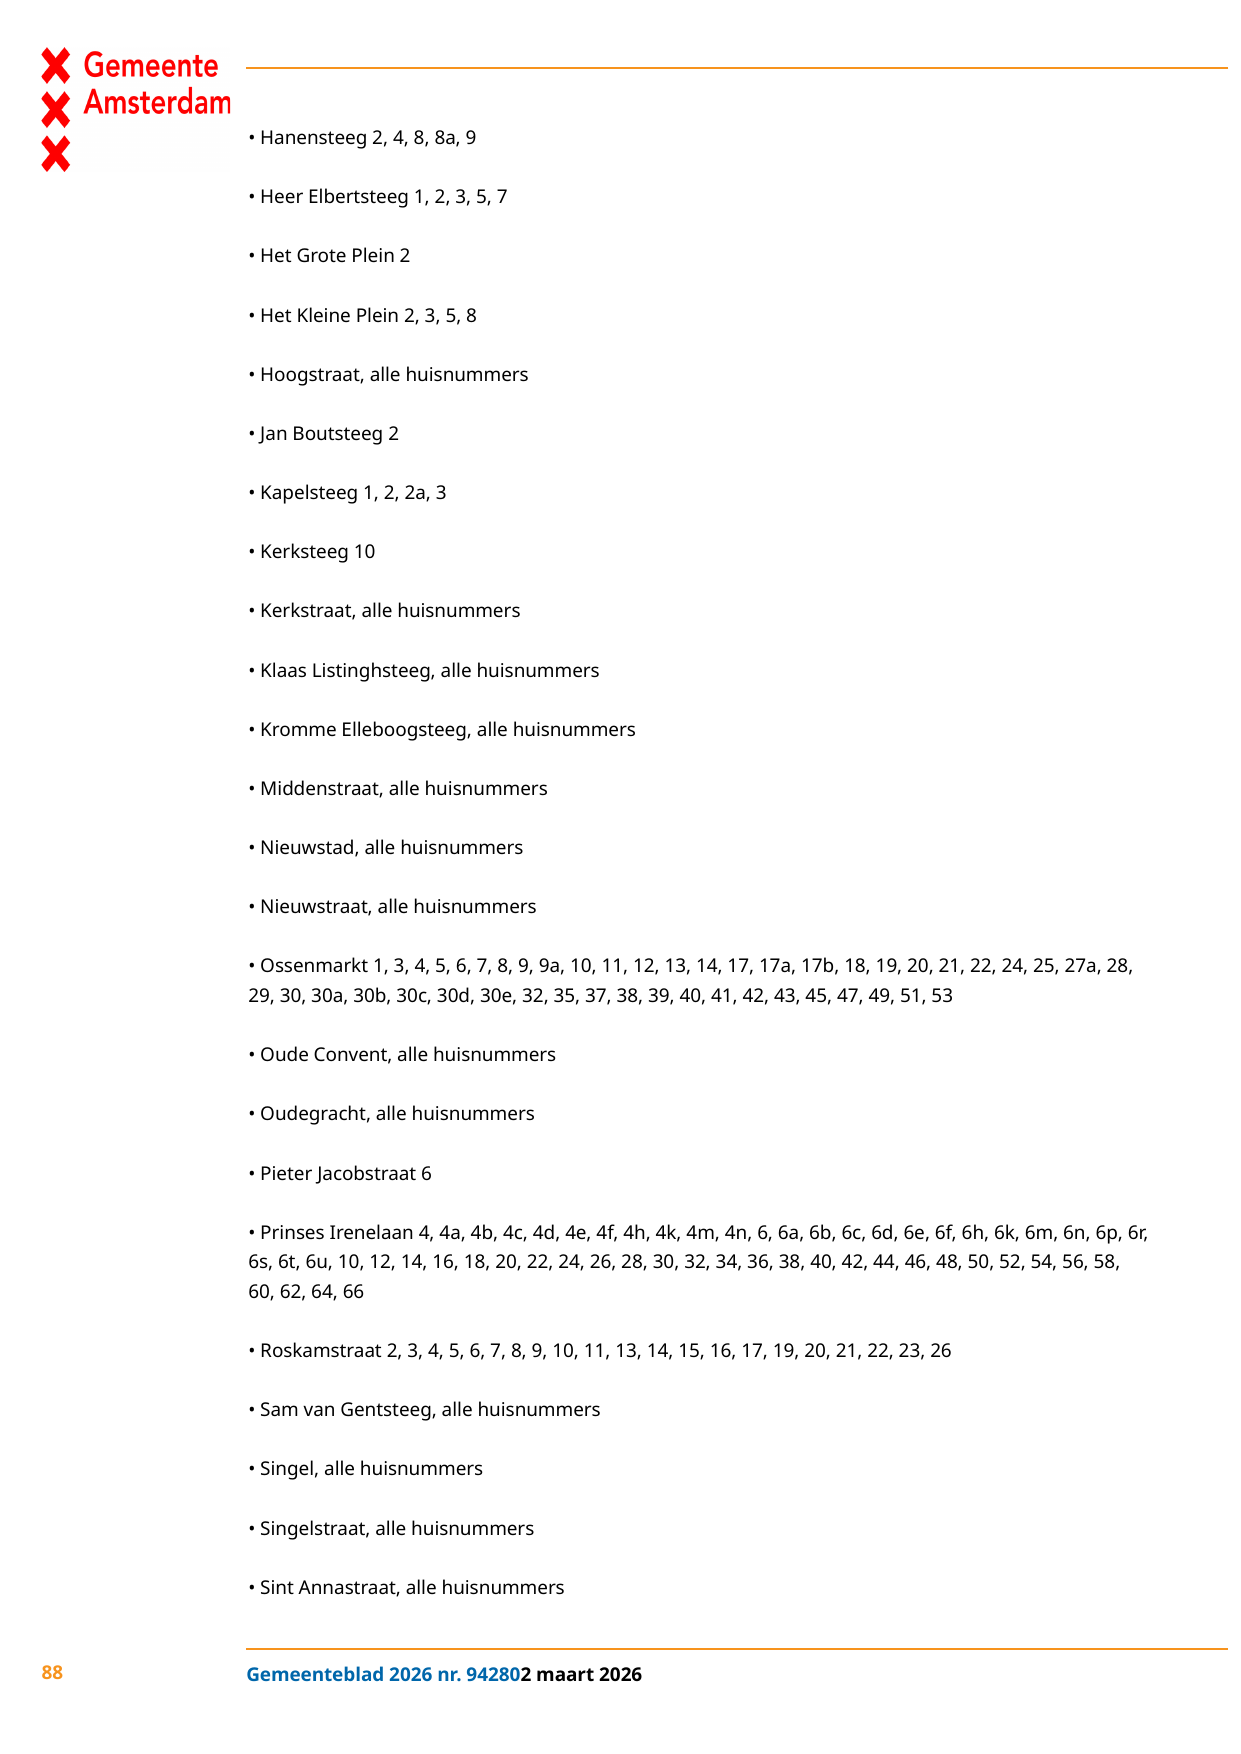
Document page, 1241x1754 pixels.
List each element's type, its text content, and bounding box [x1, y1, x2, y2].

picture [41, 47, 231, 172]
text • Klaas Listinghsteeg, alle huisnummers [248, 657, 1152, 683]
text • Nieuwstraat, alle huisnummers [248, 893, 1152, 919]
text • Ossenmarkt 1, 3, 4, 5, 6, 7, 8, 9, 9a, 10, 11, 12, 13, 14, 17, 17a, 17b, 18, 19, 20, 21, 22, 24, 25, 27a, 28, 29, 30, 30a, 30b, 30c, 30d, 30e, 32, 35, 37, 38, 39, 40, 41, 42, 43, 45, 47, 49, 51, 53 [248, 953, 1152, 1008]
text • Prinses Irenelaan 4, 4a, 4b, 4c, 4d, 4e, 4f, 4h, 4k, 4m, 4n, 6, 6a, 6b, 6c, 6d, 6e, 6f, 6h, 6k, 6m, 6n, 6p, 6r, 6s, 6t, 6u, 10, 12, 14, 16, 18, 20, 22, 24, 26, 28, 30, 32, 34, 36, 38, 40, 42, 44, 46, 48, 50, 52, 54, 56, 58, 60, 62, 64, 66 [248, 1219, 1152, 1304]
text • Oudegracht, alle huisnummers [248, 1101, 1152, 1126]
text • Kromme Elleboogsteeg, alle huisnummers [248, 716, 1152, 742]
text • Kerkstraat, alle huisnummers [248, 598, 1152, 623]
text • Roskamstraat 2, 3, 4, 5, 6, 7, 8, 9, 10, 11, 13, 14, 15, 16, 17, 19, 20, 21, 22, 23, 26 [248, 1337, 1152, 1363]
text • Kerksteeg 10 [248, 538, 1152, 564]
text • Het Grote Plein 2 [248, 243, 1152, 268]
text • Het Kleine Plein 2, 3, 5, 8 [248, 302, 1152, 328]
text • Sam van Gentsteeg, alle huisnummers [248, 1396, 1152, 1422]
text • Oude Convent, alle huisnummers [248, 1041, 1152, 1067]
text • Singelstraat, alle huisnummers [248, 1515, 1152, 1541]
text • Kapelsteeg 1, 2, 2a, 3 [248, 479, 1152, 505]
text • Nieuwstad, alle huisnummers [248, 834, 1152, 860]
text • Pieter Jacobstraat 6 [248, 1160, 1152, 1186]
text • Sint Annastraat, alle huisnummers [248, 1574, 1152, 1600]
text • Singel, alle huisnummers [248, 1456, 1152, 1481]
text • Heer Elbertsteeg 1, 2, 3, 5, 7 [248, 183, 1152, 209]
text • Hoogstraat, alle huisnummers [248, 361, 1152, 387]
text • Jan Boutsteeg 2 [248, 420, 1152, 446]
text • Middenstraat, alle huisnummers [248, 775, 1152, 801]
text • Hanensteeg 2, 4, 8, 8a, 9 [248, 124, 1152, 150]
